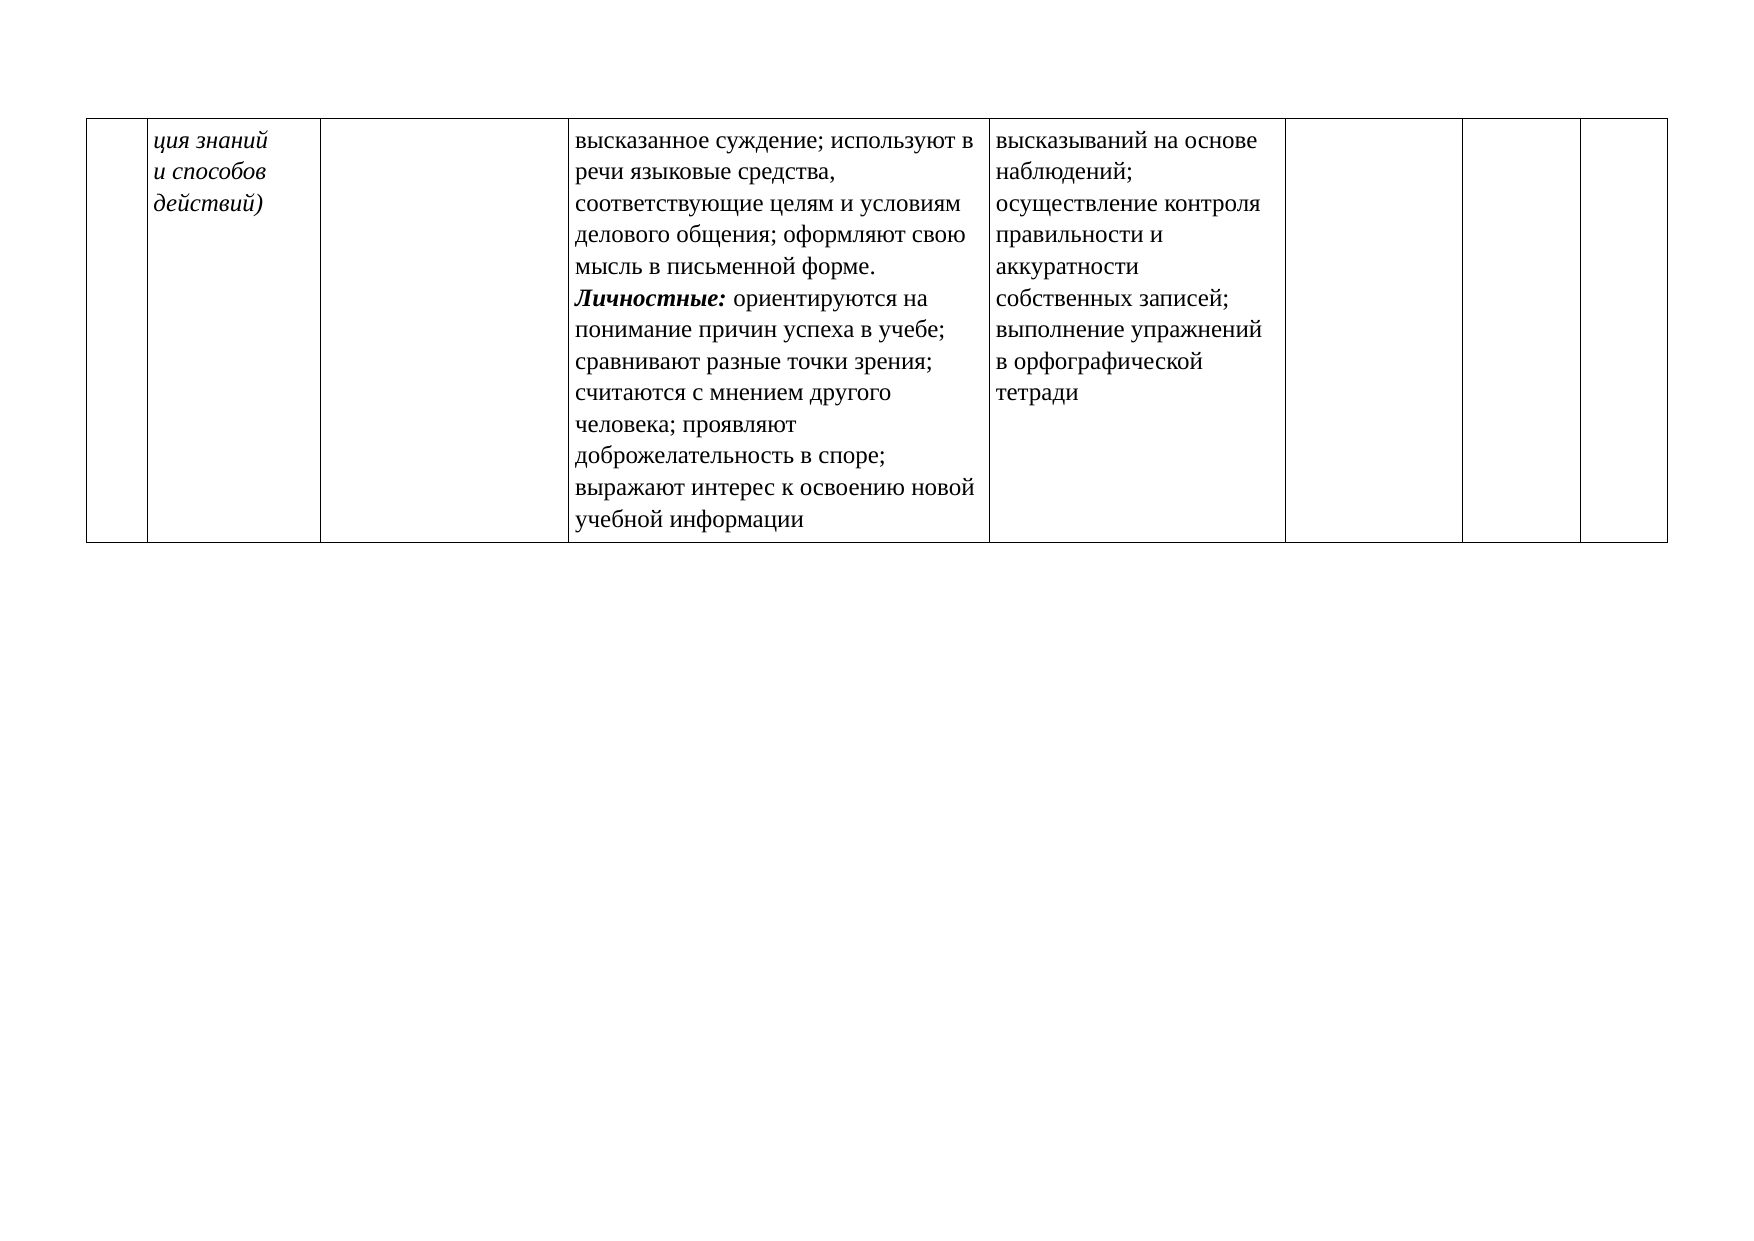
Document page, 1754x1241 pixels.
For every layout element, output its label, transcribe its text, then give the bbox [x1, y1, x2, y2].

table_cell высказанное суждение; используют в речи языковые средства, соответствующие целям и условиям делового общения; оформляют свою мысль в письменной форме. Личностные: ориентируются на понимание причин успеха в учебе; сравнивают разные точки зрения; считаются с мнением другого человека; проявляют доброжелательность в споре; выражают интерес к освоению новой учебной информации [569, 119, 989, 541]
table_cell высказываний на основе наблюдений; осуществление контроля правильности и аккуратности собственных записей; выполнение упражнений в орфографической тетради [990, 119, 1285, 541]
table_cell [1463, 119, 1580, 541]
table_cell ция знаний и способов действий) [148, 119, 320, 541]
table_cell [1581, 119, 1667, 541]
table_cell [87, 119, 147, 541]
table_cell [321, 119, 568, 541]
table_cell [1286, 119, 1462, 541]
